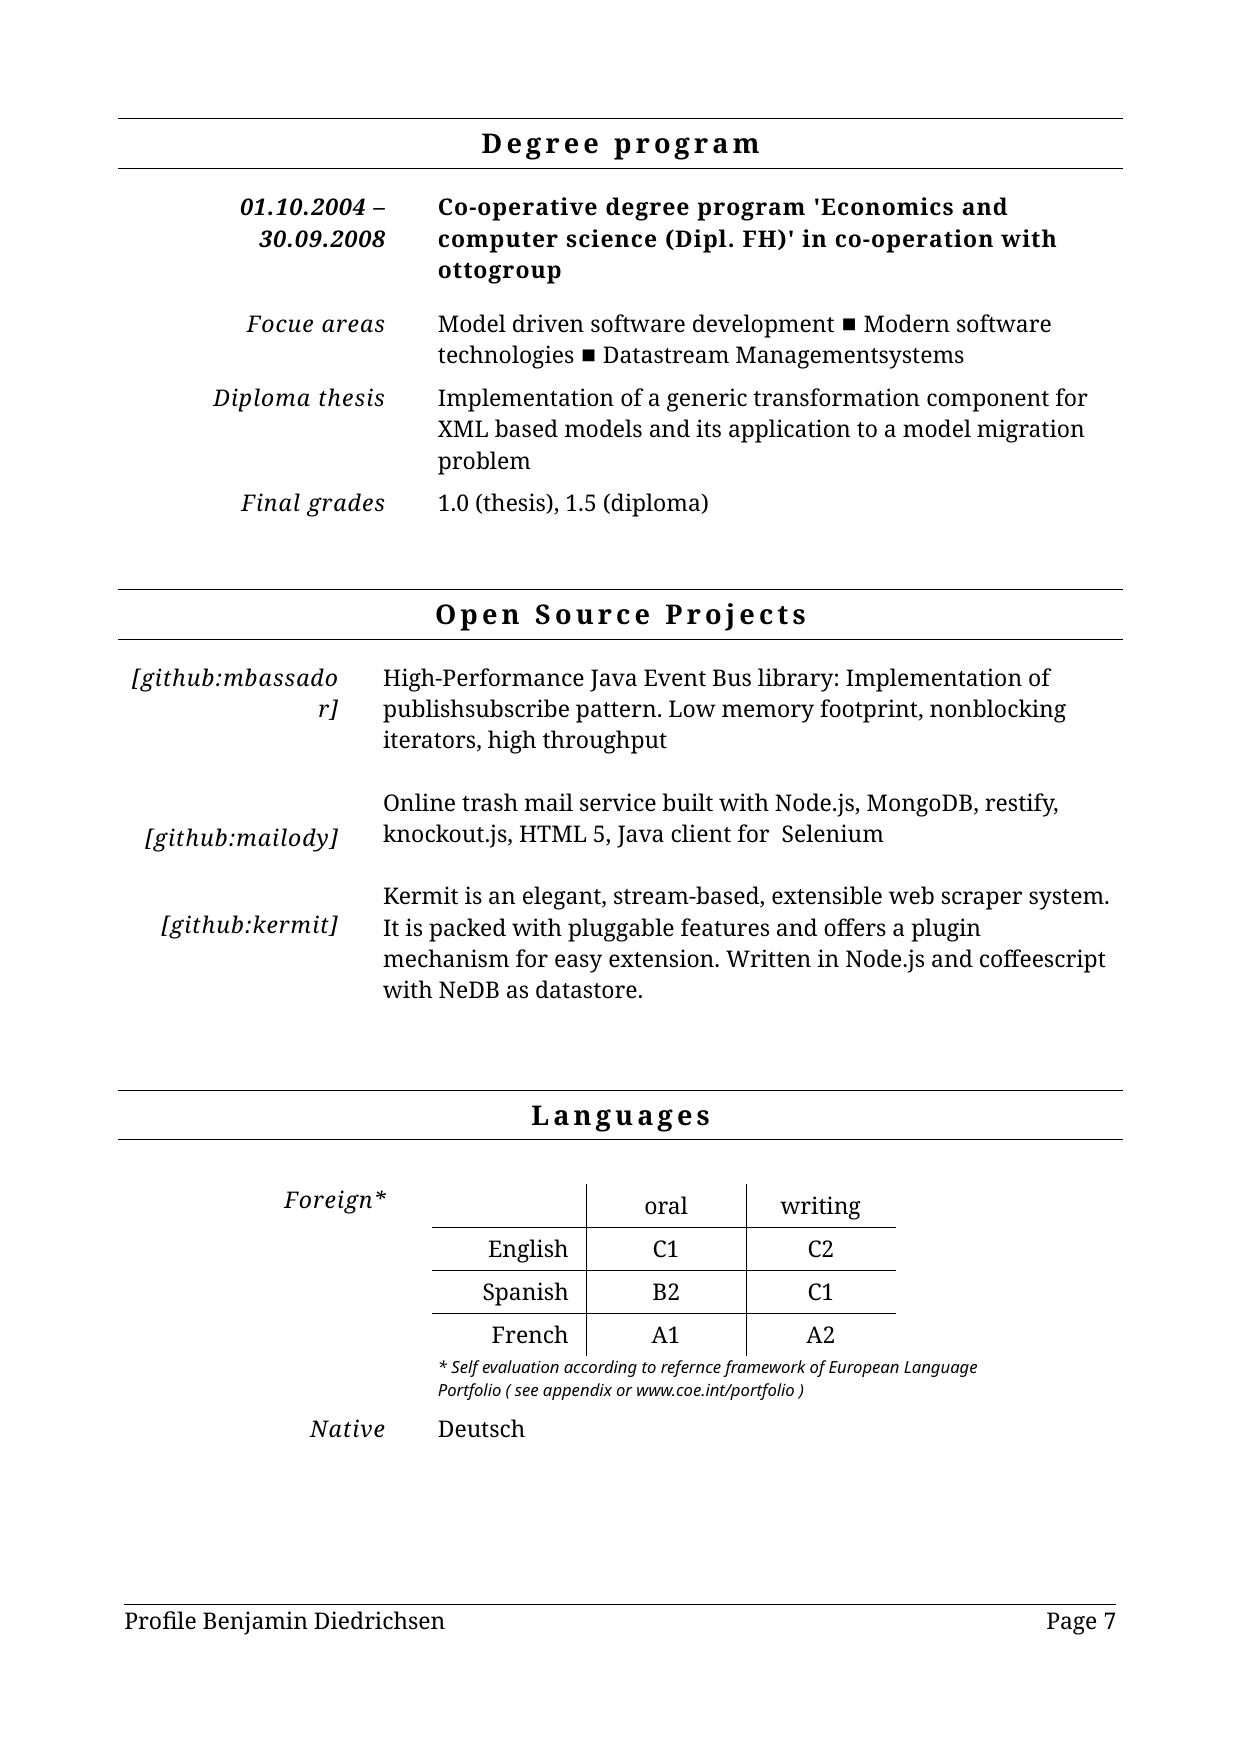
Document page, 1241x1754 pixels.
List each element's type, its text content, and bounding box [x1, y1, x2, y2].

table_cell [github:mbassador] [github:mailody] [github:kermit] [118, 656, 352, 1011]
table_cell [118, 640, 352, 656]
table_cell 01.10.2004 –30.09.2008 [118, 186, 399, 302]
table_cell Diploma thesis [118, 376, 399, 482]
table_cell [399, 303, 426, 376]
table_cell English [432, 1228, 586, 1270]
table_cell [371, 640, 1123, 656]
table_cell * Self evaluation according to refernce framework of European Language Portfolio ( see appendix or www.coe.int/portfolio ) [426, 1179, 1123, 1407]
table_header oral [587, 1184, 746, 1227]
table_cell [399, 186, 426, 302]
table_cell [118, 1140, 399, 1178]
table_cell [426, 169, 1123, 186]
table_cell A2 [747, 1314, 896, 1356]
table_cell Model driven software development  Modern software technologies  Datastream Managementsystems [426, 303, 1123, 376]
table_cell Deutsch [426, 1407, 1123, 1461]
table_header Degree program [118, 119, 1123, 167]
table_cell [426, 1140, 1123, 1178]
table_cell High-Performance Java Event Bus library: Implementation of publish­subscribe pattern. Low memory footprint, non­blocking iterators, high throughput Online trash mail service built with Node.js, MongoDB, restify, knockout.js, HTML 5, Java client for Selenium Kermit is an elegant, stream-based, extensible web scraper system. It is packed with pluggable features and offers a plugin mechanism for easy extension. Written in Node.js and coffeescript with NeDB as datastore. [371, 656, 1123, 1011]
table_cell [399, 1179, 426, 1407]
table_cell B2 [587, 1271, 746, 1313]
table_cell Spanish [432, 1271, 586, 1313]
table_cell French [432, 1314, 586, 1356]
table_cell C1 [747, 1271, 896, 1313]
table_cell [399, 1140, 426, 1178]
table_cell Implementation of a generic transformation component for XML based models and its application to a model migration problem [426, 376, 1123, 482]
table_cell [353, 640, 371, 656]
table_cell A1 [587, 1314, 746, 1356]
table_cell [118, 169, 399, 186]
table_cell Focue areas [118, 303, 399, 376]
table_cell Native [118, 1407, 399, 1461]
table_header [432, 1184, 586, 1227]
table_cell [353, 656, 371, 1011]
table_cell C2 [747, 1228, 896, 1270]
table_cell C1 [587, 1228, 746, 1270]
table_cell Co-operative degree program 'Economics and computer science (Dipl. FH)' in co-operation with ottogroup [426, 186, 1123, 302]
table_header Open Source Projects [118, 590, 1123, 638]
table_cell 1.0 (thesis), 1.5 (diploma) [426, 482, 1123, 536]
table_cell Final grades [118, 482, 399, 536]
table_header writing [747, 1184, 896, 1227]
table_cell [399, 1407, 426, 1461]
table_cell [399, 482, 426, 536]
table_cell [399, 169, 426, 186]
table_header Languages [118, 1091, 1123, 1139]
table_cell [399, 376, 426, 482]
table_cell Foreign* [118, 1179, 399, 1407]
